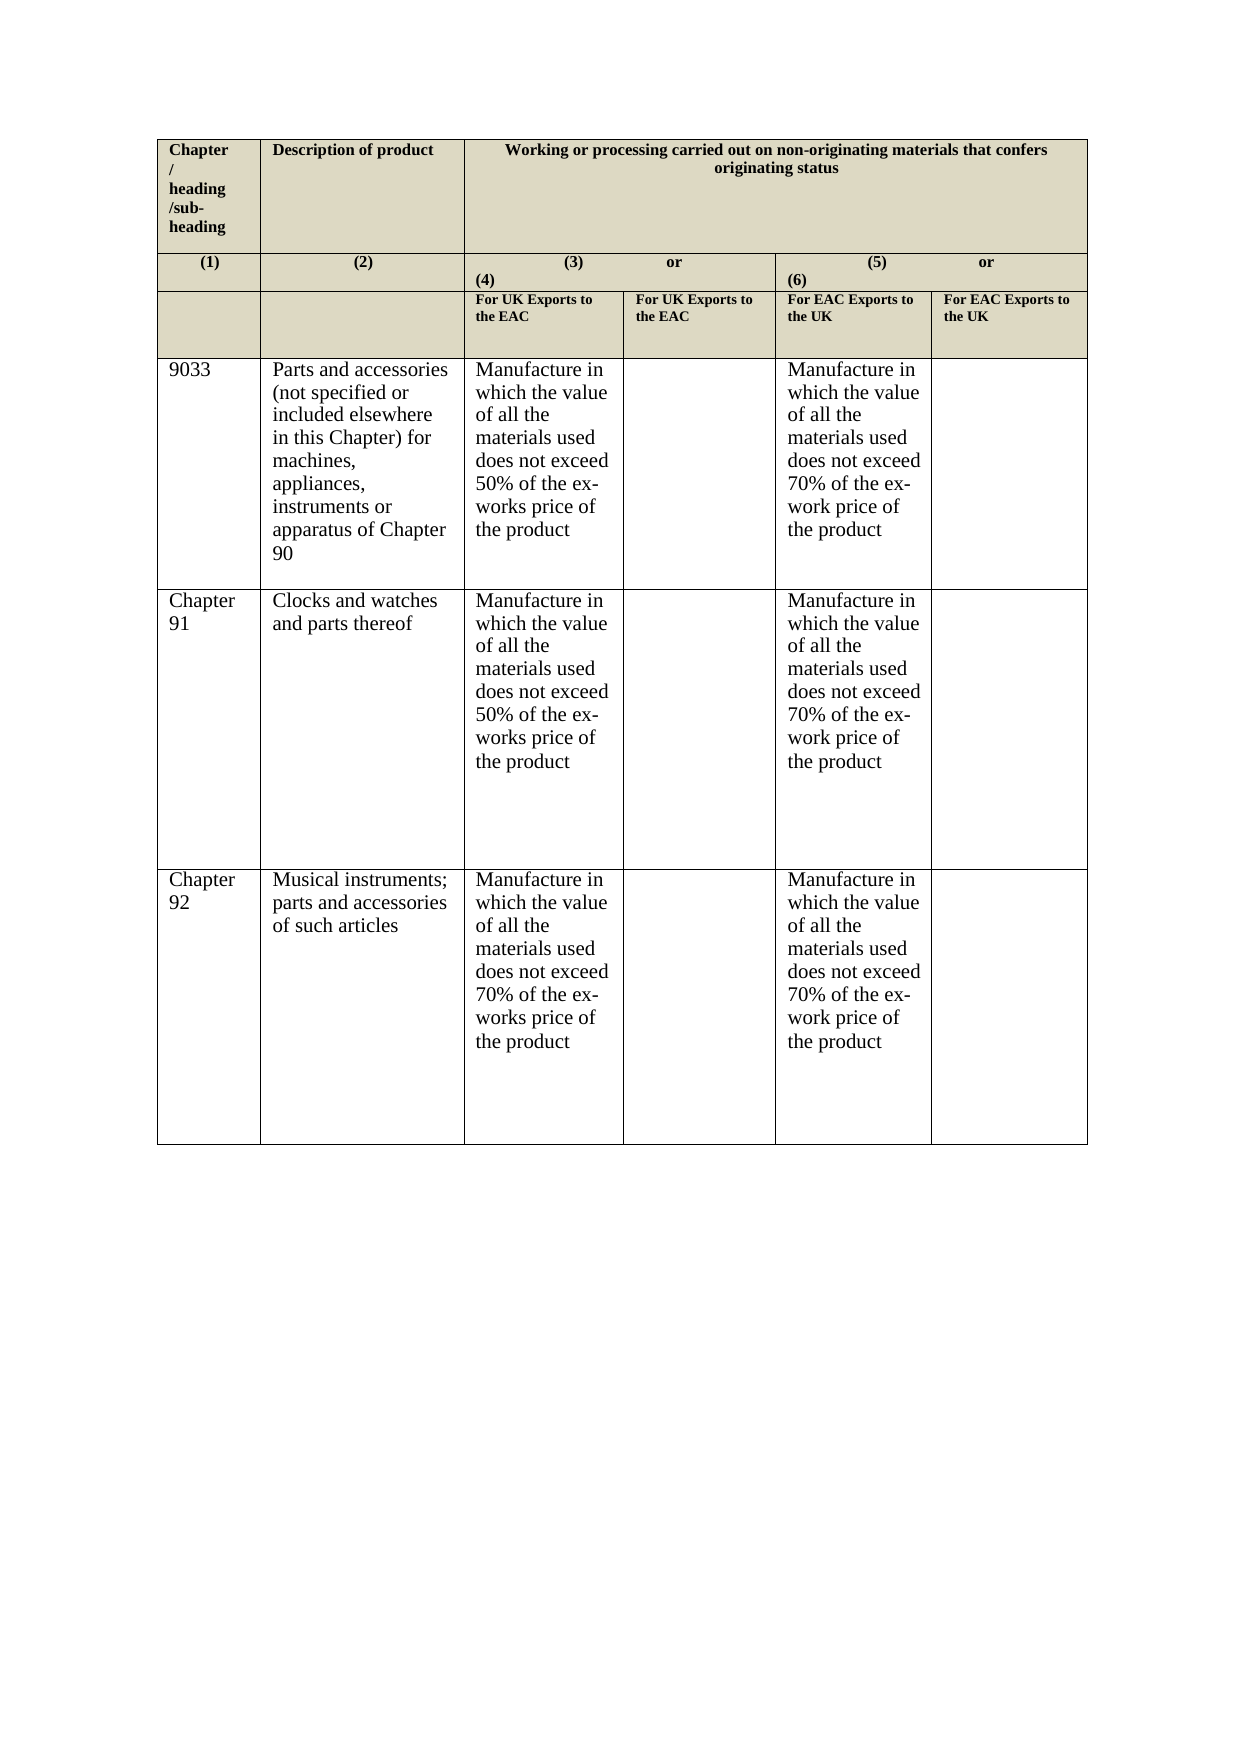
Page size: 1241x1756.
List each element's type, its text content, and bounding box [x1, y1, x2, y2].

table_cell machines, [261, 450, 464, 473]
table_cell materials used [465, 938, 623, 961]
table_cell [932, 870, 1087, 1144]
table_header Working or processing carried out on non-originating materials that confers originating status [465, 140, 1087, 253]
table_cell For UK Exports to the EAC [465, 292, 623, 358]
table_cell (4) [465, 272, 529, 291]
table_cell which the value [776, 612, 931, 635]
table_header Description of product [261, 140, 464, 253]
table_cell of all the [776, 404, 931, 427]
table_cell [158, 381, 260, 404]
table_cell [624, 590, 775, 869]
table_cell [261, 681, 464, 704]
table_cell of all the [465, 915, 623, 938]
table_cell 50% of the ex- [465, 704, 623, 727]
table_cell Manufacture in [776, 590, 931, 612]
table_cell apparatus of Chapter [261, 519, 464, 542]
table_cell [158, 984, 260, 1006]
table_cell instruments or [261, 496, 464, 519]
table_cell the product [776, 750, 931, 869]
table_cell [465, 254, 529, 272]
table_cell [932, 590, 1087, 869]
table_cell For EAC Exports to the UK [932, 292, 1087, 358]
table_cell (2) [261, 254, 464, 272]
table_cell which the value [465, 892, 623, 915]
table_cell does not exceed [776, 681, 931, 704]
table_cell [261, 704, 464, 727]
table_cell [158, 473, 260, 496]
table_cell For EAC Exports to the UK [776, 292, 931, 358]
table_cell of all the [776, 915, 931, 938]
table_cell 70% of the ex- [776, 473, 931, 496]
table_cell materials used [776, 938, 931, 961]
table_cell [261, 635, 464, 658]
table_cell works price of [465, 1006, 623, 1029]
table_cell [776, 254, 836, 272]
table_cell of all the [776, 635, 931, 658]
table_cell [158, 404, 260, 427]
table_cell the product [776, 519, 931, 542]
table_cell For UK Exports to the EAC [624, 292, 775, 358]
table_cell [158, 704, 260, 727]
table_header Chapter/heading/sub-heading [158, 140, 260, 253]
table_cell of all the [465, 635, 623, 658]
table_cell included elsewhere [261, 404, 464, 427]
table_cell 91 [158, 612, 260, 635]
table_cell does not exceed [465, 681, 623, 704]
table_cell [158, 519, 260, 542]
table_cell parts and accessories [261, 892, 464, 915]
table_cell Manufacture in [465, 590, 623, 612]
table_cell or [624, 254, 775, 272]
table_cell (3) [529, 254, 624, 272]
table_cell [465, 542, 623, 589]
table_cell does not exceed [776, 450, 931, 473]
table_cell Clocks and watches [261, 590, 464, 612]
table_cell (5) [836, 254, 932, 272]
table_cell works price of [465, 727, 623, 749]
table_cell Chapter [158, 590, 260, 612]
table_cell 70% of the ex- [776, 704, 931, 727]
table_cell [261, 727, 464, 749]
table_cell [158, 292, 260, 358]
table_cell [932, 272, 1087, 291]
table_cell [836, 272, 932, 291]
table_cell [158, 635, 260, 658]
table_cell [624, 870, 775, 1144]
table_cell [158, 542, 260, 589]
table_cell which the value [776, 892, 931, 915]
table_cell [158, 450, 260, 473]
table_cell materials used [465, 658, 623, 681]
table_cell 70% of the ex- [465, 984, 623, 1006]
table_cell (6) [776, 272, 836, 291]
table_cell does not exceed [465, 450, 623, 473]
table_cell Musical instruments; [261, 870, 464, 892]
table_cell [158, 938, 260, 961]
table_cell (1) [158, 254, 260, 272]
table_cell Manufacture in [776, 359, 931, 381]
table_cell materials used [776, 658, 931, 681]
table_cell [776, 542, 931, 589]
table_cell 92 [158, 892, 260, 915]
table_cell materials used [776, 427, 931, 450]
table_cell or [932, 254, 1087, 272]
table_cell [261, 1029, 464, 1144]
table_cell 9033 [158, 359, 260, 381]
table_cell [932, 359, 1087, 589]
table_cell work price of [776, 727, 931, 749]
table_cell works price of [465, 496, 623, 519]
table_cell [624, 359, 775, 589]
table_cell [158, 496, 260, 519]
table_cell [261, 750, 464, 869]
table_cell the product [465, 1029, 623, 1144]
table_cell the product [465, 519, 623, 542]
table_cell [158, 750, 260, 869]
table_cell which the value [776, 381, 931, 404]
table_cell and parts thereof [261, 612, 464, 635]
table_cell [529, 272, 624, 291]
table_cell [158, 427, 260, 450]
table_cell [261, 938, 464, 961]
table_cell which the value [465, 381, 623, 404]
table_cell [624, 272, 775, 291]
table_cell [261, 658, 464, 681]
table_cell Chapter [158, 870, 260, 892]
table_cell the product [465, 750, 623, 869]
table_cell Manufacture in [465, 870, 623, 892]
table_cell [158, 1006, 260, 1029]
table_cell [158, 1029, 260, 1144]
table_cell appliances, [261, 473, 464, 496]
table_cell [261, 961, 464, 984]
table_cell [261, 292, 464, 358]
table_cell [158, 727, 260, 749]
table_cell does not exceed [465, 961, 623, 984]
table_cell [158, 681, 260, 704]
table_cell of all the [465, 404, 623, 427]
table_cell in this Chapter) for [261, 427, 464, 450]
table_cell work price of [776, 1006, 931, 1029]
table_cell work price of [776, 496, 931, 519]
table_cell 90 [261, 542, 464, 589]
table_cell 70% of the ex- [776, 984, 931, 1006]
table_cell [158, 272, 260, 291]
table_cell [158, 658, 260, 681]
table_cell [261, 272, 464, 291]
table_cell does not exceed [776, 961, 931, 984]
table_cell 50% of the ex- [465, 473, 623, 496]
table_cell [261, 1006, 464, 1029]
table_cell [158, 915, 260, 938]
table_cell of such articles [261, 915, 464, 938]
table_cell (not specified or [261, 381, 464, 404]
table_cell the product [776, 1029, 931, 1144]
table_cell Parts and accessories [261, 359, 464, 381]
table_cell Manufacture in [776, 870, 931, 892]
table_cell which the value [465, 612, 623, 635]
table_cell Manufacture in [465, 359, 623, 381]
table_cell [158, 961, 260, 984]
table_cell materials used [465, 427, 623, 450]
table_cell [261, 984, 464, 1006]
